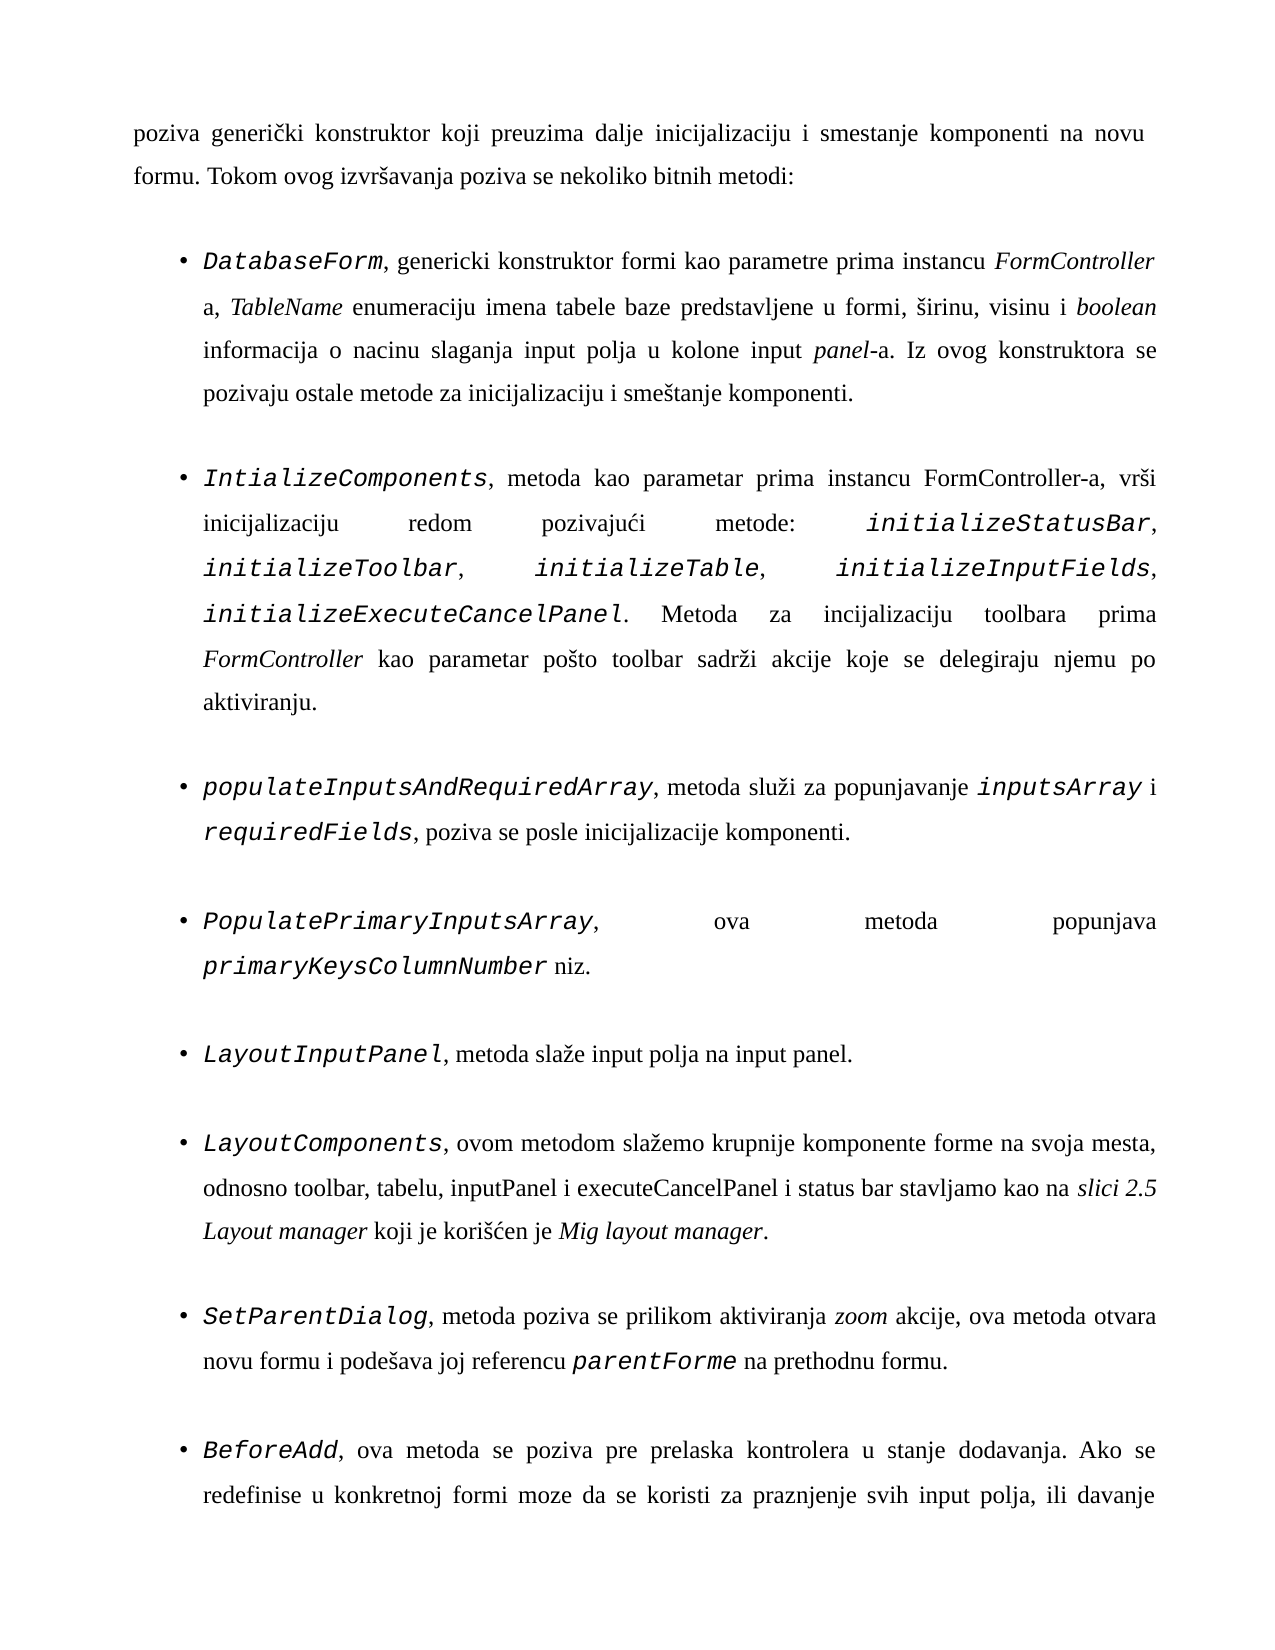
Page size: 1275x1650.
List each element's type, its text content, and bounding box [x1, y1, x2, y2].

list PopulatePrimaryInputsArray, ova metoda popunjava primaryKeysColumnNumber niz. [179, 906, 1157, 982]
list LayoutInputPanel, metoda slaže input polja na input panel. [179, 1039, 1157, 1070]
list LayoutComponents, ovom metodom slažemo krupnije komponente forme na svoja mesta, odnosno toolbar, tabelu, inputPanel i executeCancelPanel i status bar stavljamo kao na slici 2.5 Layout manager koji je korišćen je Mig layout manager. [179, 1128, 1157, 1245]
list BeforeAdd, ova metoda se poziva pre prelaska kontrolera u stanje dodavanja. Ako se redefinise u konkretnoj formi moze da se koristi za praznjenje svih input polja, ili davanje [179, 1435, 1157, 1509]
list DatabaseForm, genericki konstruktor formi kao parametre prima instancu FormController a, TableName enumeraciju imena tabele baze predstavljene u formi, širinu, visinu i boolean informacija o nacinu slaganja input polja u kolone input panel-a. Iz ovog konstruktora se pozivaju ostale metode za inicijalizaciju i smeštanje komponenti. [179, 246, 1157, 407]
list SetParentDialog, metoda poziva se prilikom aktiviranja zoom akcije, ova metoda otvara novu formu i podešava joj referencu parentForme na prethodnu formu. [179, 1301, 1157, 1377]
text poziva generički konstruktor koji preuzima dalje inicijalizaciju i smestanje komponenti na novu formu. Tokom ovog izvršavanja poziva se nekoliko bitnih metodi: [133, 118, 1145, 190]
list populateInputsAndRequiredArray, metoda služi za popunjavanje inputsArray i requiredFields, poziva se posle inicijalizacije komponenti. [179, 772, 1157, 848]
list IntializeComponents, metoda kao parametar prima instancu FormController-a, vrši inicijalizaciju redom pozivajući metode: initializeStatusBar, initializeToolbar, initializeTable, initializeInputFields, initializeExecuteCancelPanel. Metoda za incijalizaciju toolbara prima FormController kao parametar pošto toolbar sadrži akcije koje se delegiraju njemu po aktiviranju. [179, 463, 1157, 716]
